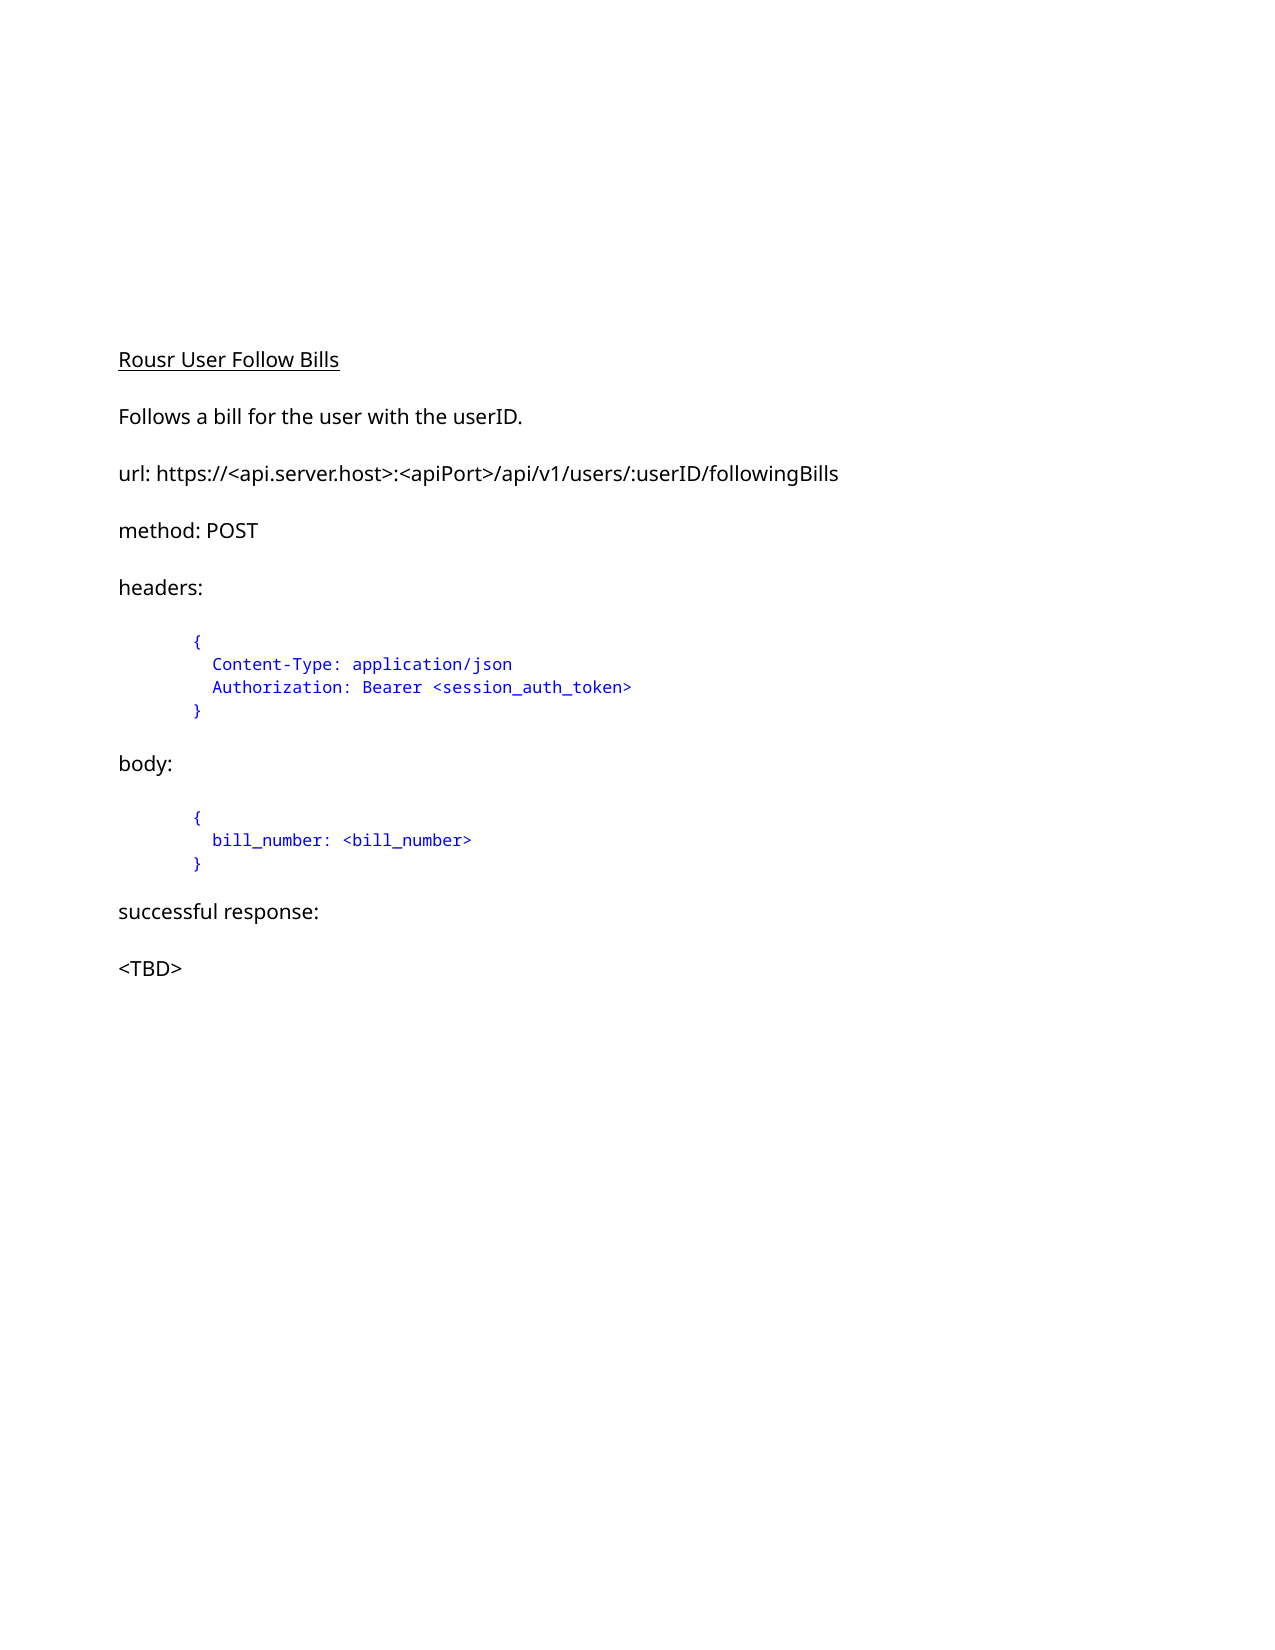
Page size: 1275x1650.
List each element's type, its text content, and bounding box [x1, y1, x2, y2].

text Rousr User Follow Bills [118, 346, 1157, 374]
text } [192, 698, 1157, 721]
text Content-Type: application/json [192, 653, 1157, 675]
text method: POST [118, 516, 1157, 545]
text { [192, 630, 1157, 653]
text bill_number: <bill_number> [192, 829, 1157, 852]
text } [192, 852, 1157, 874]
text Follows a bill for the user with the userID. [118, 402, 1157, 431]
text successful response: [118, 897, 1157, 925]
text { [192, 806, 1157, 829]
text url: https://<api.server.host>:<apiPort>/api/v1/users/:userID/followingBills [118, 459, 1157, 488]
text body: [118, 749, 1157, 778]
text <TBD> [118, 954, 1157, 982]
text Authorization: Bearer <session_auth_token> [192, 675, 1157, 698]
text headers: [118, 573, 1157, 602]
